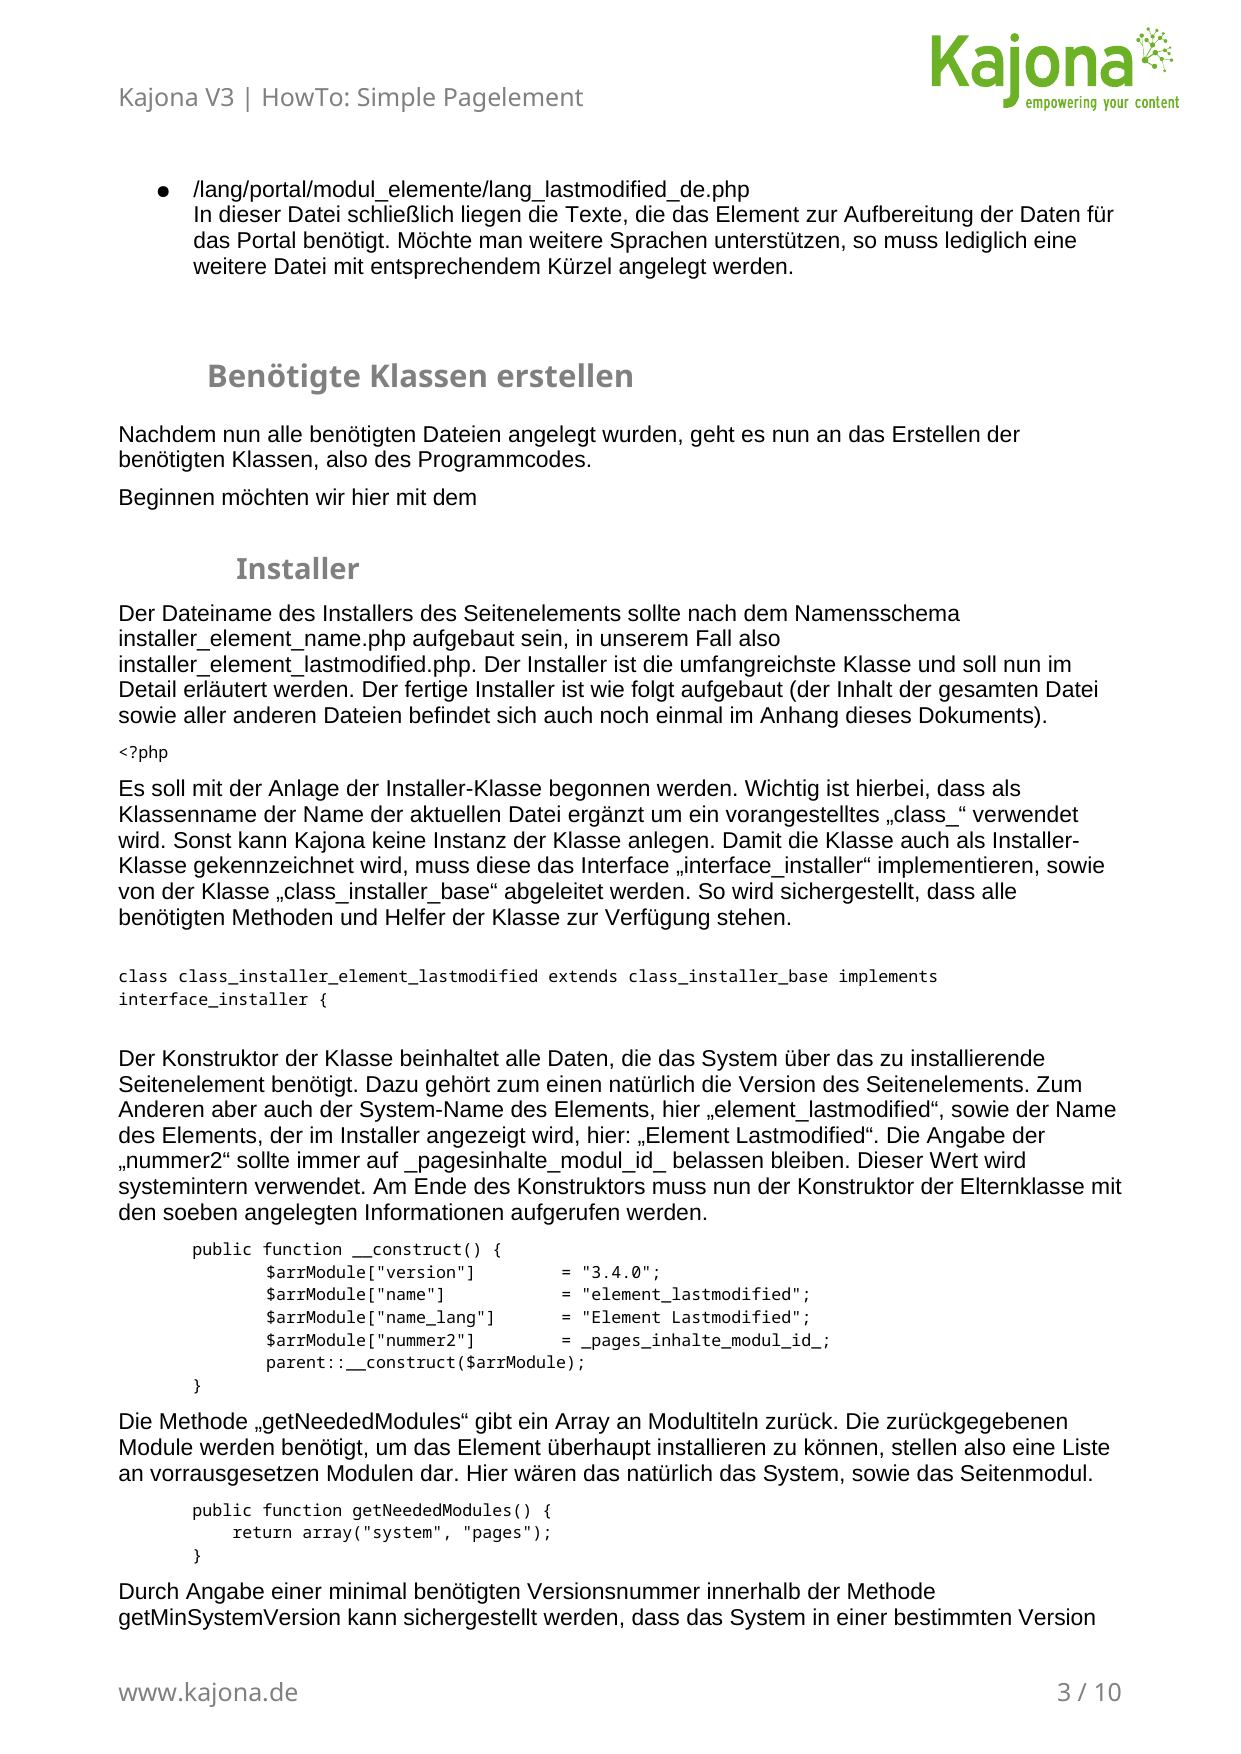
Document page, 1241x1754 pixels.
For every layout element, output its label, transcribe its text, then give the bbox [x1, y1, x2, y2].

text <?php [118, 741, 1122, 764]
text Durch Angabe einer minimal benötigten Versionsnummer innerhalb der Methode getMinSystemVersion kann sichergestellt werden, dass das System in einer bestimmten Version [118, 1579, 1122, 1630]
text public function __construct() { $arrModule["version"] = "3.4.0"; $arrModule["name"] = "element_lastmodified"; $arrModule["name_lang"] = "Element Lastmodified"; $arrModule["nummer2"] = _pages_inhalte_modul_id_; parent::__construct($arrModule); } [118, 1238, 1122, 1397]
text public function getNeededModules() { return array("system", "pages"); } [118, 1498, 1122, 1567]
text class class_installer_element_lastmodified extends class_installer_base implements interface_installer { [118, 942, 1122, 1033]
text Der Dateiname des Installers des Seitenelements sollte nach dem Namensschema installer_element_name.php aufgebaut sein, in unserem Fall also installer_element_lastmodified.php. Der Installer ist die umfangreichste Klasse und soll nun im Detail erläutert werden. Der fertige Installer ist wie folgt aufgebaut (der Inhalt der gesamten Datei sowie aller anderen Dateien befindet sich auch noch einmal im Anhang dieses Dokuments). [118, 600, 1122, 728]
text Die Methode „getNeededModules“ gibt ein Array an Modultiteln zurück. Die zurückgegebenen Module werden benötigt, um das Element überhaupt installieren zu können, stellen also eine Liste an vorrausgesetzen Modulen dar. Hier wären das natürlich das System, sowie das Seitenmodul. [118, 1409, 1122, 1486]
text Nachdem nun alle benötigten Dateien angelegt wurden, geht es nun an das Erstellen der benötigten Klassen, also des Programmcodes. [118, 421, 1122, 472]
text Der Konstruktor der Klasse beinhaltet alle Daten, die das System über das zu installierende Seitenelement benötigt. Dazu gehört zum einen natürlich die Version des Seitenelements. Zum Anderen aber auch der System-Name des Elements, hier „element_lastmodified“, sowie der Name des Elements, der im Installer angezeigt wird, hier: „Element Lastmodified“. Die Angabe der „nummer2“ sollte immer auf _pagesinhalte_modul_id_ belassen bleiben. Dieser Wert wird systemintern verwendet. Am Ende des Konstruktors muss nun der Konstruktor der Elternklasse mit den soeben angelegten Informationen aufgerufen werden. [118, 1046, 1122, 1225]
text Es soll mit der Anlage der Installer-Klasse begonnen werden. Wichtig ist hierbei, dass als Klassenname der Name der aktuellen Datei ergänzt um ein vorangestelltes „class_“ verwendet wird. Sonst kann Kajona keine Instanz der Klasse anlegen. Damit die Klasse auch als Installer-Klasse gekennzeichnet wird, muss diese das Interface „interface_installer“ implementieren, sowie von der Klasse „class_installer_base“ abgeleitet werden. So wird sichergestellt, dass alle benötigten Methoden und Helfer der Klasse zur Verfügung stehen. [118, 776, 1122, 930]
text Beginnen möchten wir hier mit dem [118, 485, 1122, 511]
list /lang/portal/modul_elemente/lang_lastmodified_de.php In dieser Datei schließlich liegen die Texte, die das Element zur Aufbereitung der Daten für das Portal benötigt. Möchte man weitere Sprachen unterstützen, so muss lediglich eine weitere Datei mit entsprechendem Kürzel angelegt werden. [156, 177, 1122, 279]
subtitle Benötigte Klassen erstellen [118, 354, 1122, 397]
subtitle Installer [118, 548, 1122, 588]
